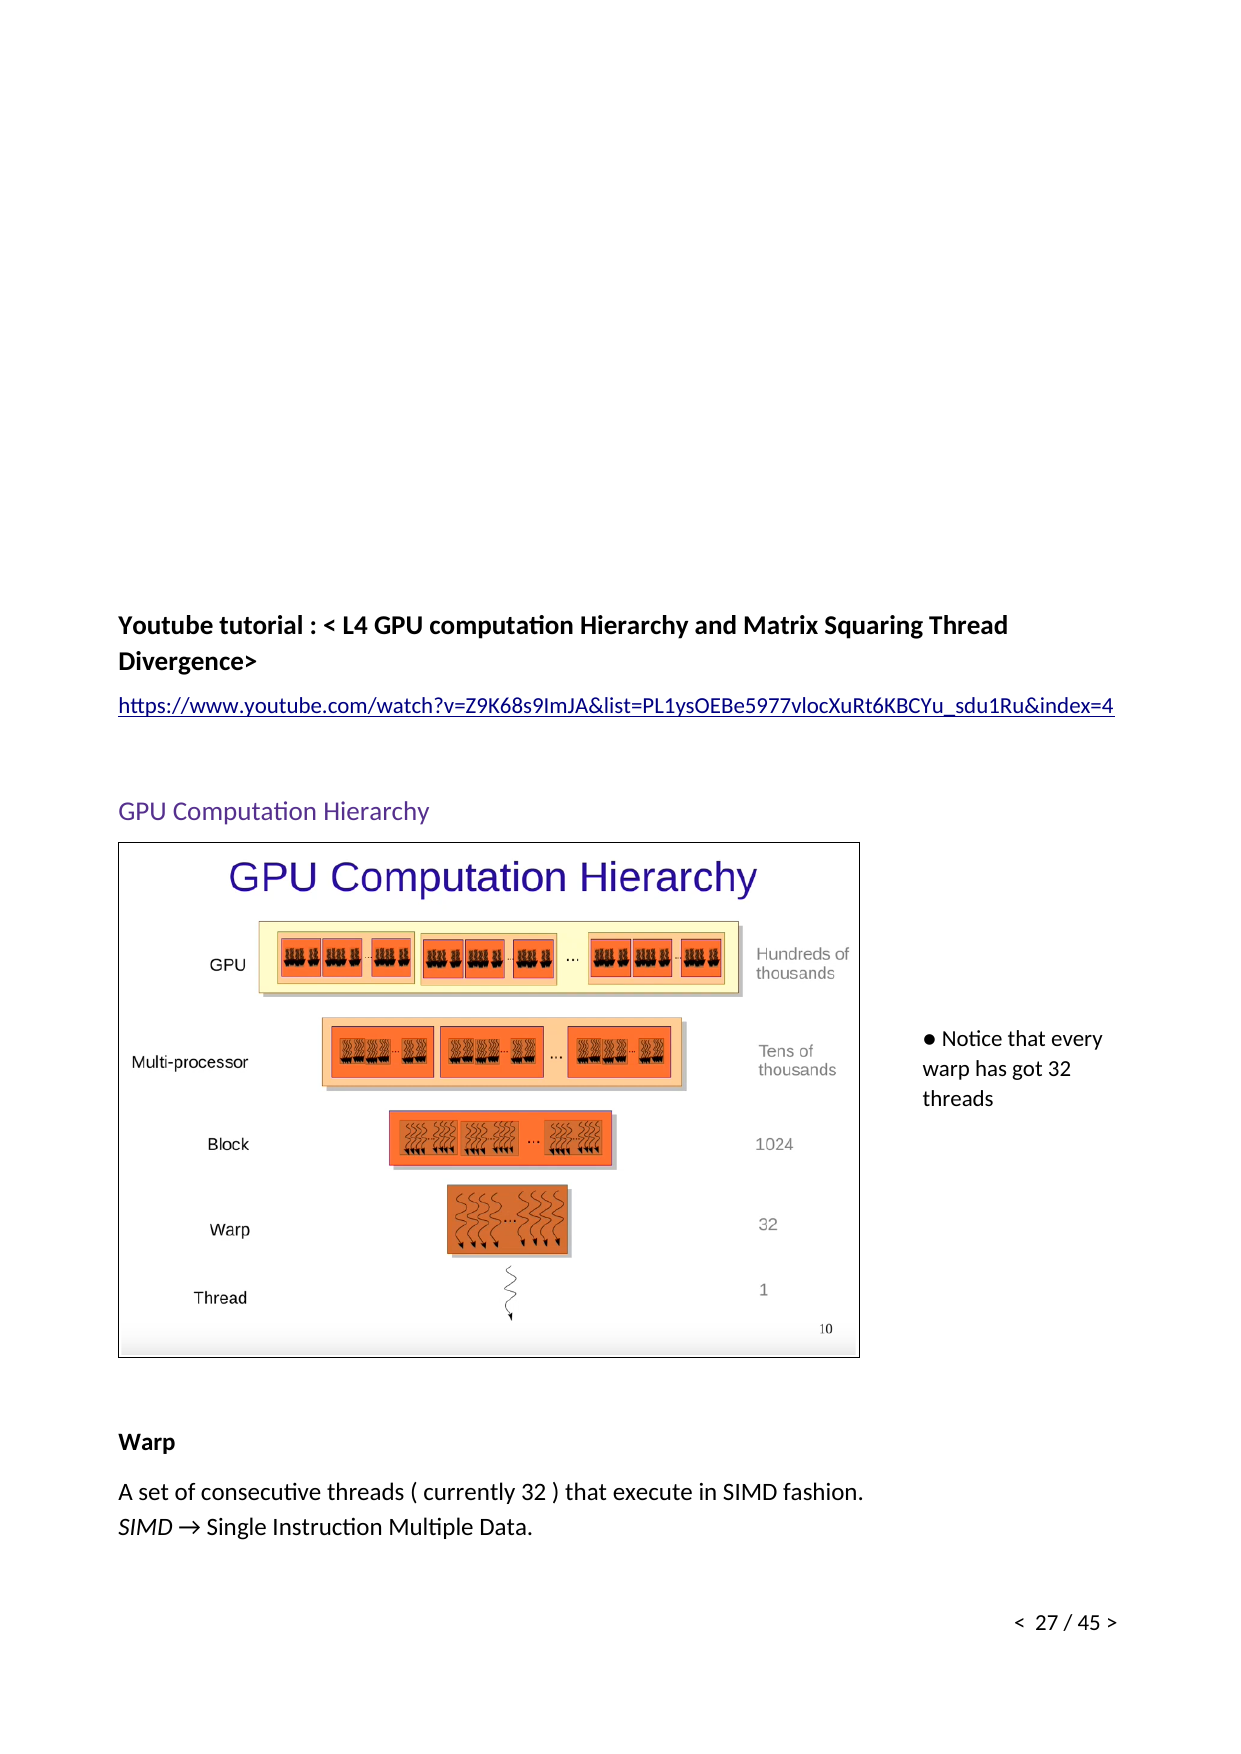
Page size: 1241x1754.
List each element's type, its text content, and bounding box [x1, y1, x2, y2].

subtitle Youtube tutorial : < L4 GPU computation Hierarchy and Matrix Squaring Thread Divergence> [118, 608, 1122, 677]
picture [121, 844, 856, 1355]
text https://www.youtube.com/watch?v=Z9K68s9ImJA&list=PL1ysOEBe5977vlocXuRt6KBCYu_sdu1Ru&index=4 [118, 692, 1122, 719]
subtitle GPU Computation Hierarchy [118, 794, 1122, 827]
text A set of consecutive threads ( currently 32 ) that execute in SIMD fashion. SIMD → Single Instruction Multiple Data. [118, 1476, 1122, 1541]
text Warp [118, 1426, 1122, 1457]
